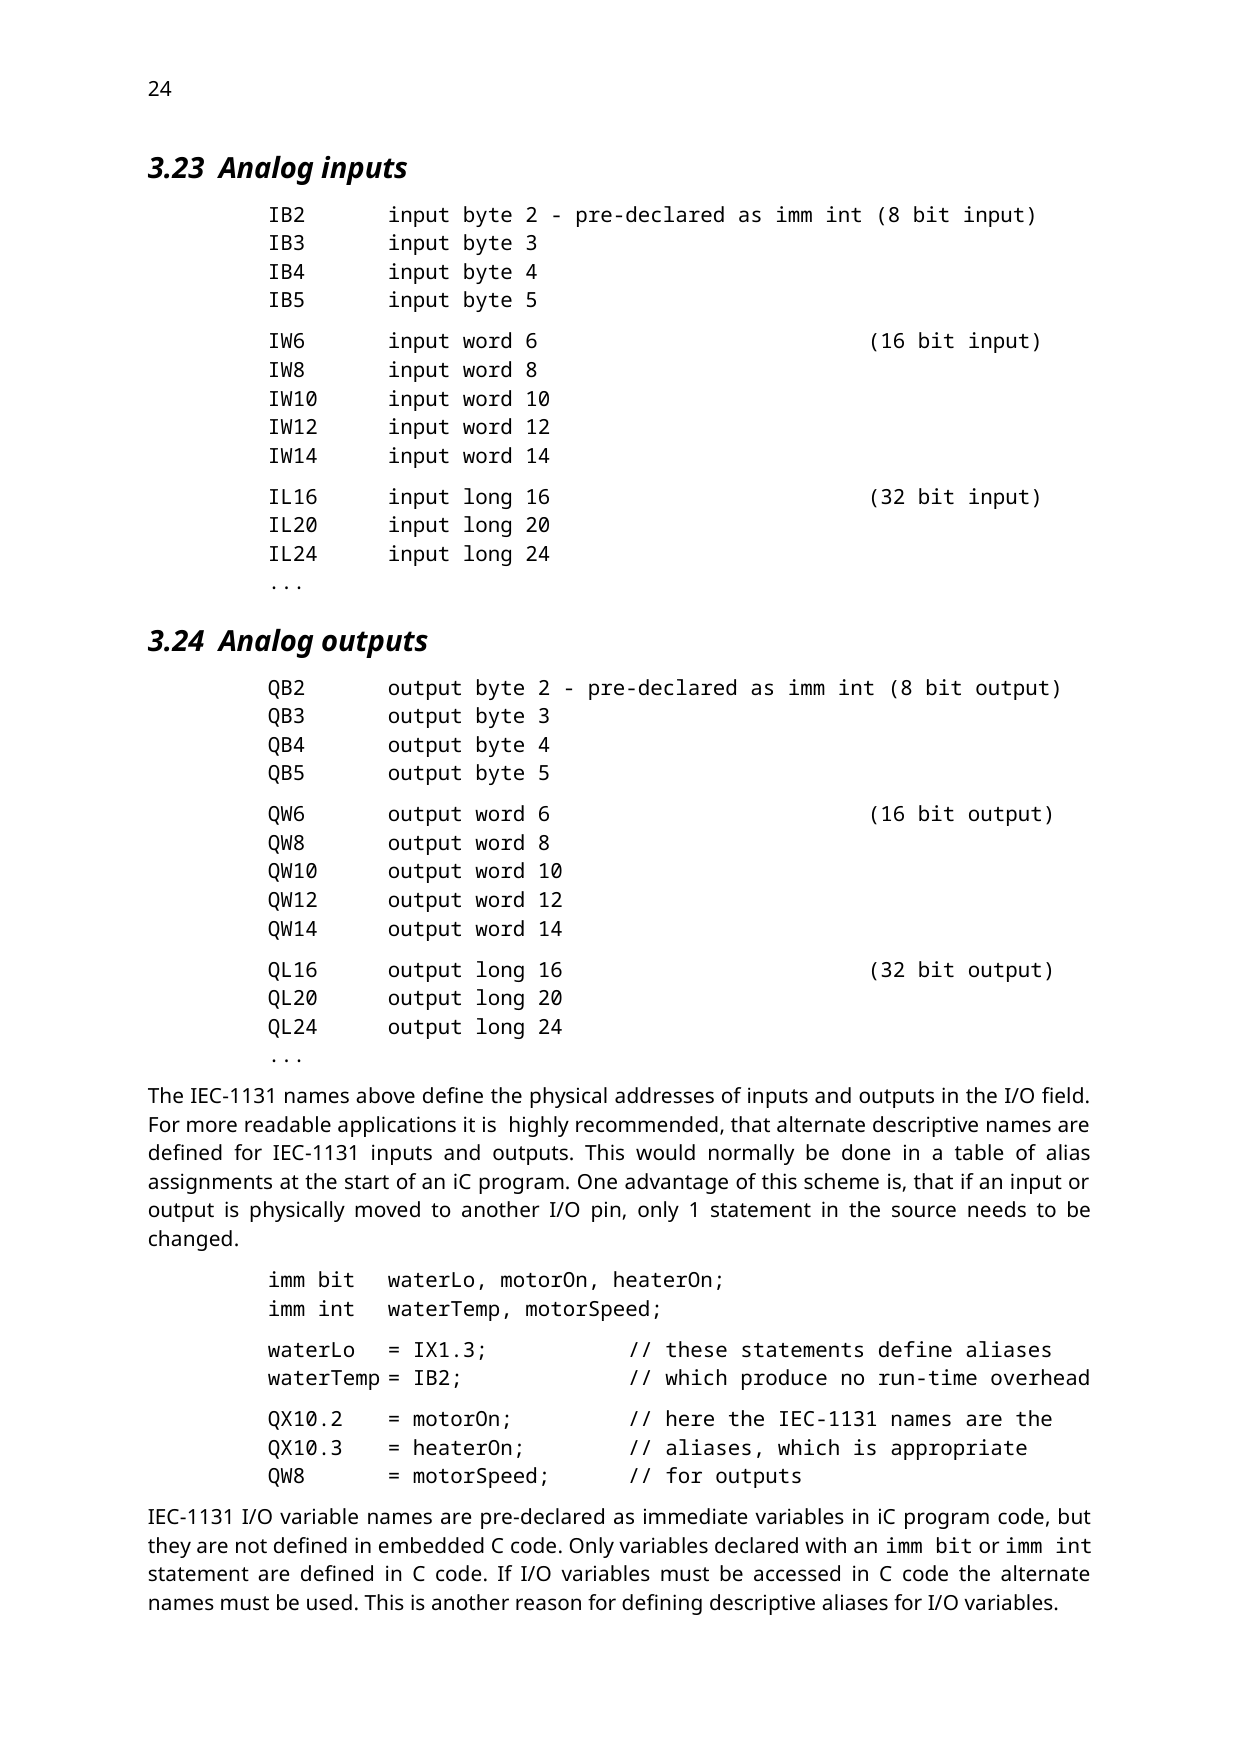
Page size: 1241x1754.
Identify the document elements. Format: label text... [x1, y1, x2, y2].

text IB2 input byte 2 - pre-declared as imm int (8 bit input) IB3 input byte 3 IB4 input byte 4 IB5 input byte 5 [268, 200, 1092, 314]
subtitle Analog outputs [148, 621, 1092, 660]
text IW6 input word 6 (16 bit input) IW8 input word 8 IW10 input word 10 IW12 input word 12 IW14 input word 14 [268, 326, 1092, 469]
text imm bit waterLo, motorOn, heaterOn; imm int waterTemp, motorSpeed; [268, 1265, 1092, 1322]
text The IEC-1131 names above define the physical addresses of inputs and outputs in the I/O field. For more readable applications it is highly recommended, that alternate descriptive names are defined for IEC-1131 inputs and outputs. This would normally be done in a table of alias assignments at the start of an iC program. One advantage of this scheme is, that if an input or output is physically moved to another I/O pin, only 1 statement in the source needs to be changed. [148, 1081, 1092, 1252]
text waterLo = IX1.3; // these statements define aliases waterTemp = IB2; // which produce no run-time overhead [268, 1334, 1092, 1392]
text QX10.2 = motorOn; // here the IEC-1131 names are the QX10.3 = heaterOn; // aliases, which is appropriate QW8 = motorSpeed; // for outputs [268, 1404, 1092, 1490]
text IEC-1131 I/O variable names are pre-declared as immediate variables in iC program code, but they are not defined in embedded C code. Only variables declared with an imm bit or imm int statement are defined in C code. If I/O variables must be accessed in C code the alternate names must be used. This is another reason for defining descriptive aliases for I/O variables. [148, 1502, 1092, 1616]
subtitle Analog inputs [148, 148, 1092, 187]
text QL16 output long 16 (32 bit output) QL20 output long 20 QL24 output long 24 ... [268, 954, 1092, 1069]
text QB2 output byte 2 - pre-declared as imm int (8 bit output) QB3 output byte 3 QB4 output byte 4 QB5 output byte 5 [268, 673, 1092, 787]
text QW6 output word 6 (16 bit output) QW8 output word 8 QW10 output word 10 QW12 output word 12 QW14 output word 14 [268, 799, 1092, 942]
text IL16 input long 16 (32 bit input) IL20 input long 20 IL24 input long 24 ... [268, 482, 1092, 596]
